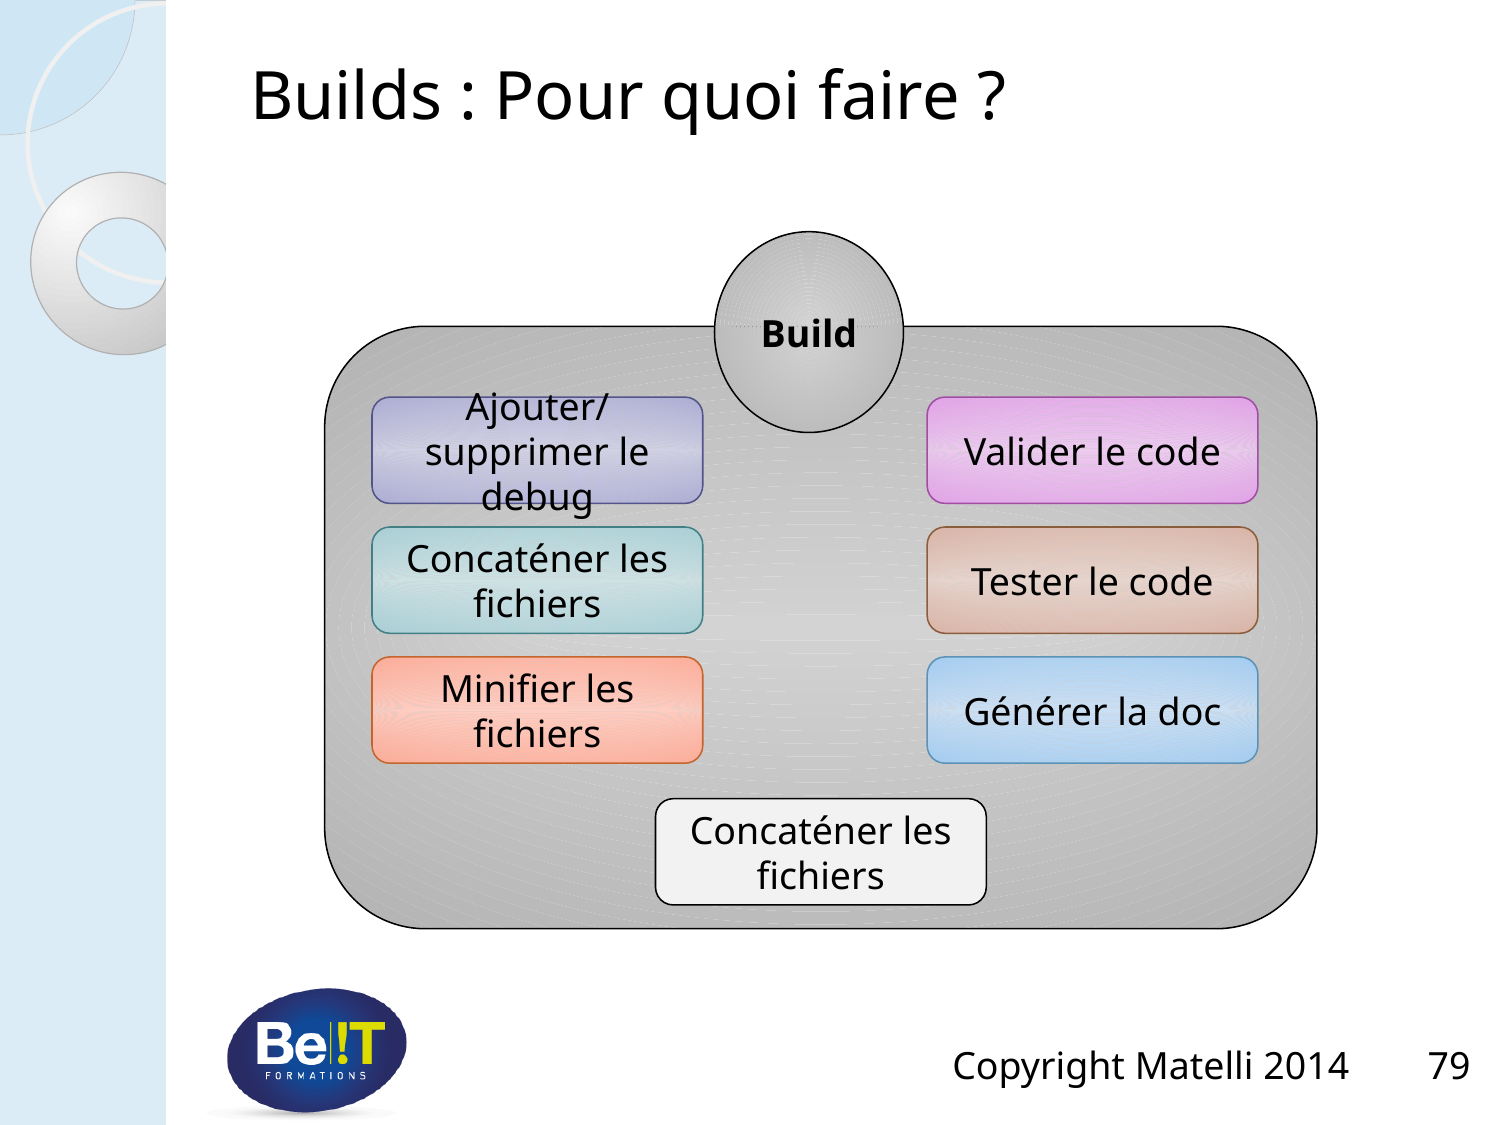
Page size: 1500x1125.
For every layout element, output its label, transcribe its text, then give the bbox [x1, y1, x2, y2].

slide_number [1413, 1034, 1488, 1113]
text_box Ajouter/supprimer le debug [371, 397, 703, 504]
text_box Minifier les fichiers [371, 656, 703, 764]
text_box Build [714, 231, 904, 433]
text_box Valider le code [927, 397, 1258, 504]
text_box Concaténer les fichiers [371, 527, 703, 634]
text_box Tester le code [927, 527, 1258, 634]
text_box Générer la doc [927, 656, 1258, 764]
picture [171, 977, 442, 1125]
text_box [324, 326, 1317, 929]
title Builds : Pour quoi faire ? [235, 45, 1466, 233]
text_box Concaténer les fichiers [655, 798, 987, 905]
footer Copyright Matelli 2014 [937, 1034, 1413, 1113]
